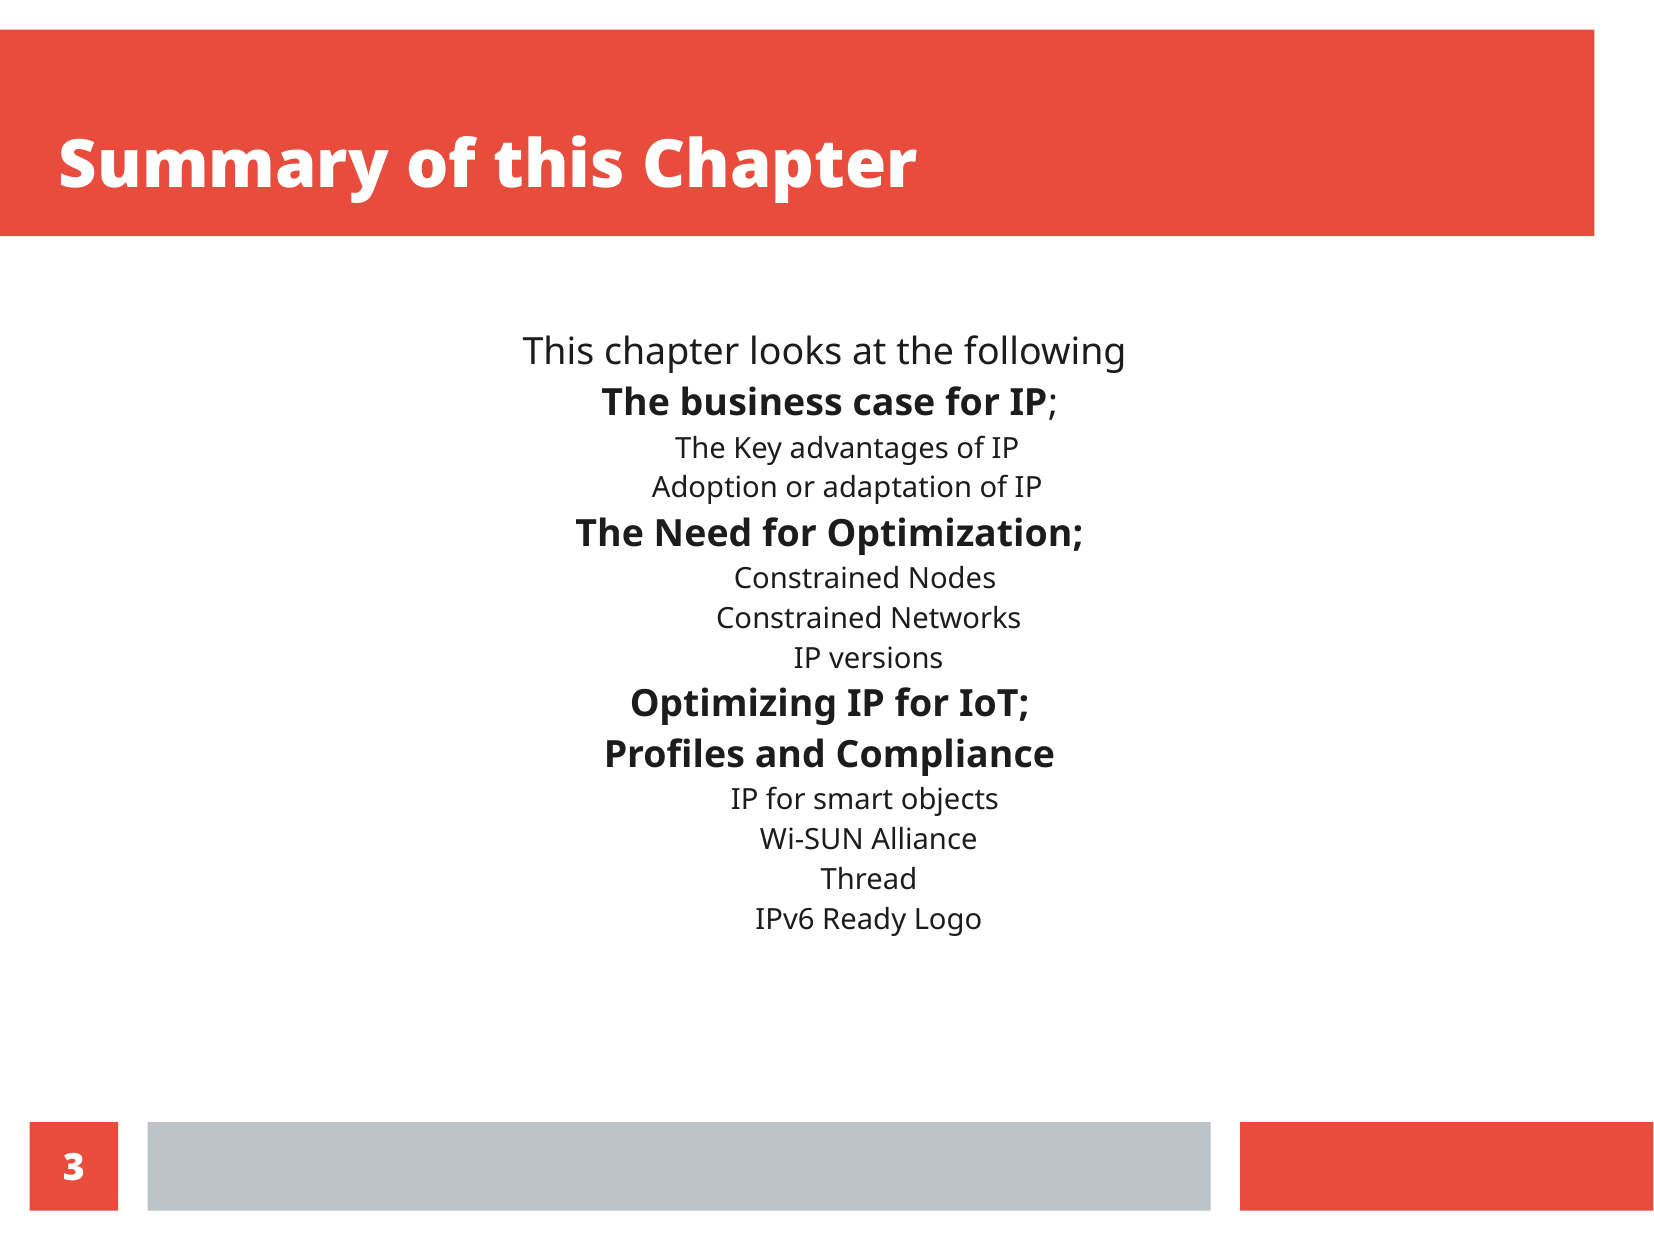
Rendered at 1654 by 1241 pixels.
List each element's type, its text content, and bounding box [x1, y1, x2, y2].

title Summary of this Chapter [59, 59, 1595, 207]
subtitle This chapter looks at the following The business case for IP; The Key advantages of IP Adoption or adaptation of IP The Need for Optimization; Constrained Nodes Constrained Networks IP versions Optimizing IP for IoT; Profiles and Compliance IP for smart objects Wi-SUN Alliance Thread IPv6 Ready Logo [59, 324, 1565, 1141]
